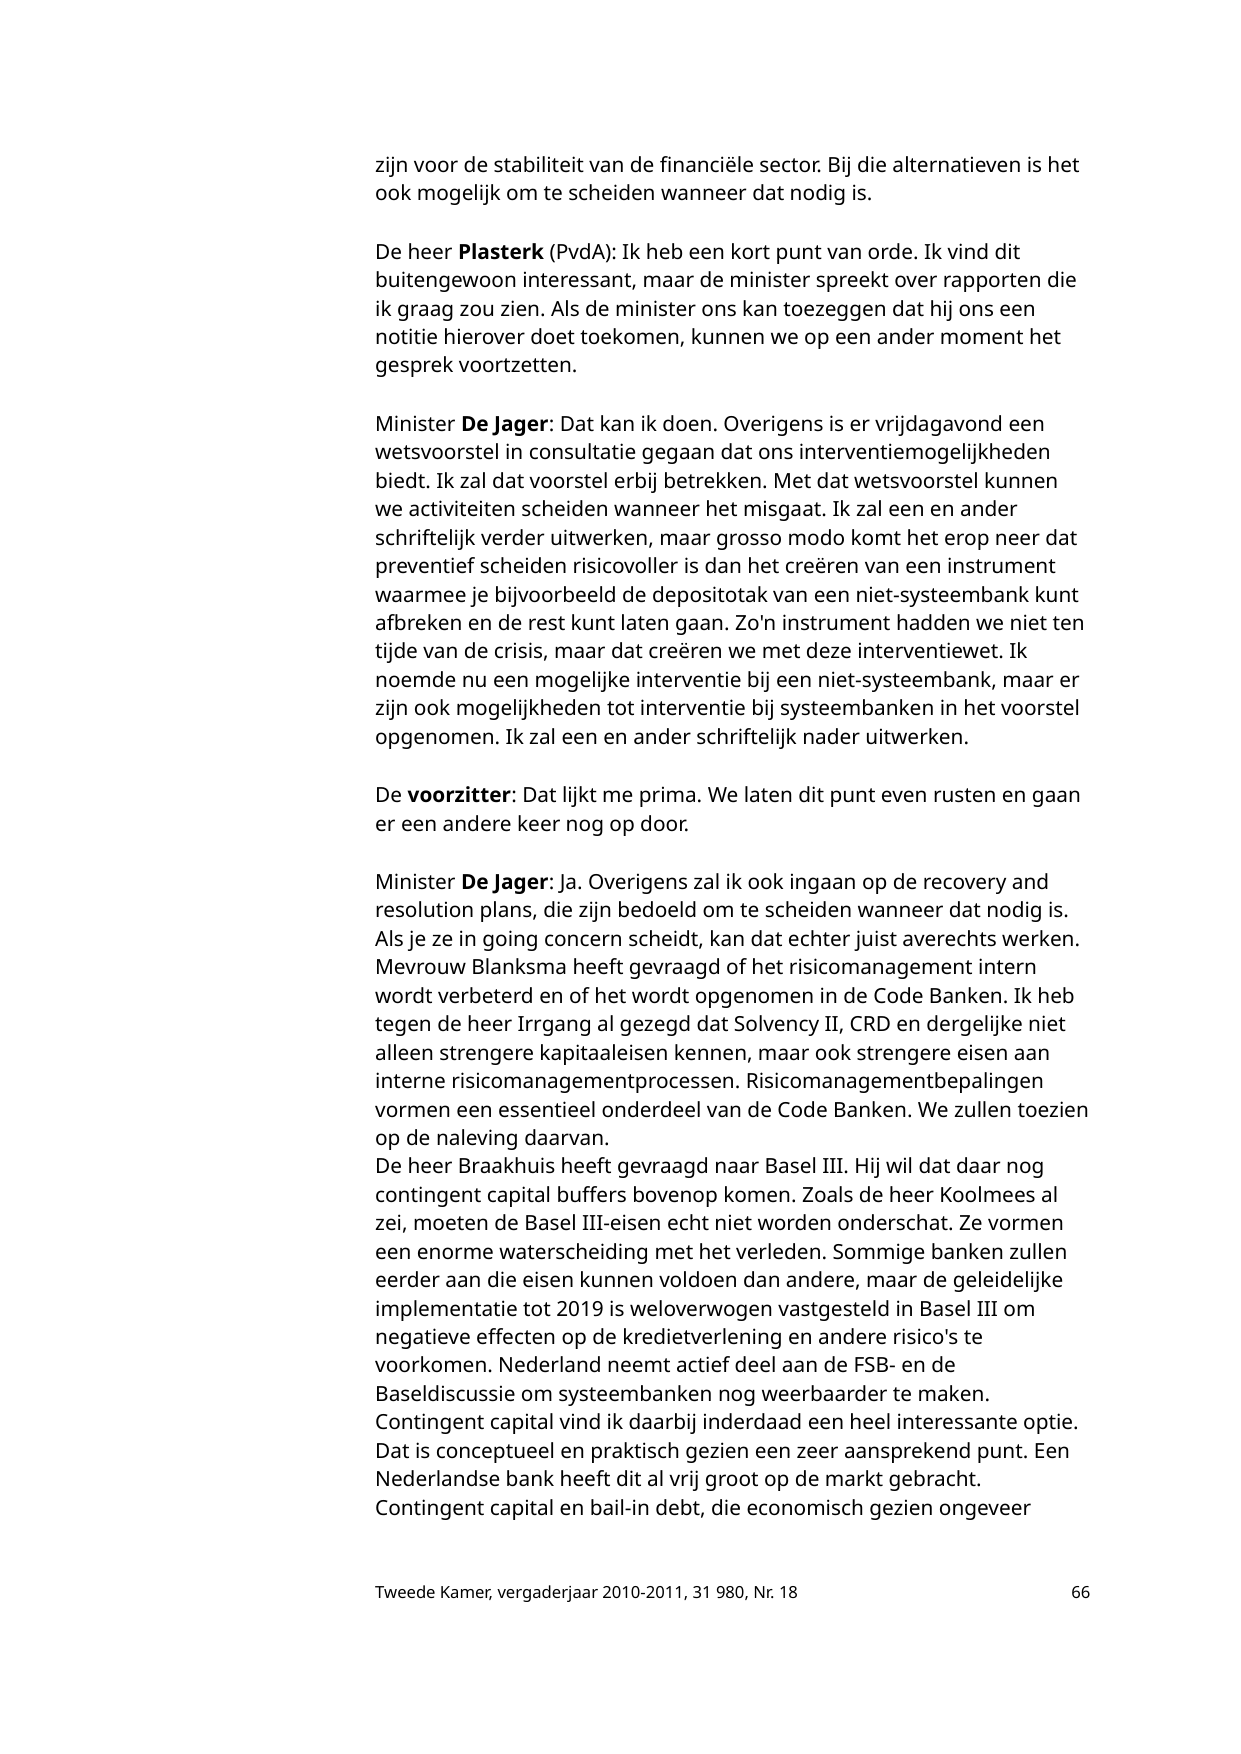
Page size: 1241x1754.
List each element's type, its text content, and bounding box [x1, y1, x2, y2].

text De heer Plasterk (PvdA): Ik heb een kort punt van orde. Ik vind dit buitengewoon interessant, maar de minister spreekt over rapporten die ik graag zou zien. Als de minister ons kan toezeggen dat hij ons een notitie hierover doet toekomen, kunnen we op een ander moment het gesprek voortzetten. [375, 237, 1090, 379]
text zijn voor de stabiliteit van de financiële sector. Bij die alternatieven is het ook mogelijk om te scheiden wanneer dat nodig is. [375, 150, 1090, 207]
text De heer Braakhuis heeft gevraagd naar Basel III. Hij wil dat daar nog contingent capital buffers bovenop komen. Zoals de heer Koolmees al zei, moeten de Basel III-eisen echt niet worden onderschat. Ze vormen een enorme waterscheiding met het verleden. Sommige banken zullen eerder aan die eisen kunnen voldoen dan andere, maar de geleidelijke implementatie tot 2019 is weloverwogen vastgesteld in Basel III om negatieve effecten op de kredietverlening en andere risico's te voorkomen. Nederland neemt actief deel aan de FSB- en de Baseldiscussie om systeembanken nog weerbaarder te maken. Contingent capital vind ik daarbij inderdaad een heel interessante optie. Dat is conceptueel en praktisch gezien een zeer aansprekend punt. Een Nederlandse bank heeft dit al vrij groot op de markt gebracht. Contingent capital en bail-in debt, die economisch gezien ongeveer [375, 1152, 1090, 1521]
text De voorzitter: Dat lijkt me prima. We laten dit punt even rusten en gaan er een andere keer nog op door. [375, 780, 1090, 837]
text Minister De Jager: Ja. Overigens zal ik ook ingaan op de recovery and resolution plans, die zijn bedoeld om te scheiden wanneer dat nodig is. Als je ze in going concern scheidt, kan dat echter juist averechts werken. [375, 867, 1090, 952]
text Mevrouw Blanksma heeft gevraagd of het risicomanagement intern wordt verbeterd en of het wordt opgenomen in de Code Banken. Ik heb tegen de heer Irrgang al gezegd dat Solvency II, CRD en dergelijke niet alleen strengere kapitaaleisen kennen, maar ook strengere eisen aan interne risicomanagementprocessen. Risicomanagementbepalingen vormen een essentieel onderdeel van de Code Banken. We zullen toezien op de naleving daarvan. [375, 952, 1090, 1152]
text Minister De Jager: Dat kan ik doen. Overigens is er vrijdagavond een wetsvoorstel in consultatie gegaan dat ons interventiemogelijkheden biedt. Ik zal dat voorstel erbij betrekken. Met dat wetsvoorstel kunnen we activiteiten scheiden wanneer het misgaat. Ik zal een en ander schriftelijk verder uitwerken, maar grosso modo komt het erop neer dat preventief scheiden risicovoller is dan het creëren van een instrument waarmee je bijvoorbeeld de depositotak van een niet-systeembank kunt afbreken en de rest kunt laten gaan. Zo'n instrument hadden we niet ten tijde van de crisis, maar dat creëren we met deze interventiewet. Ik noemde nu een mogelijke interventie bij een niet-systeembank, maar er zijn ook mogelijkheden tot interventie bij systeembanken in het voorstel opgenomen. Ik zal een en ander schriftelijk nader uitwerken. [375, 409, 1090, 750]
